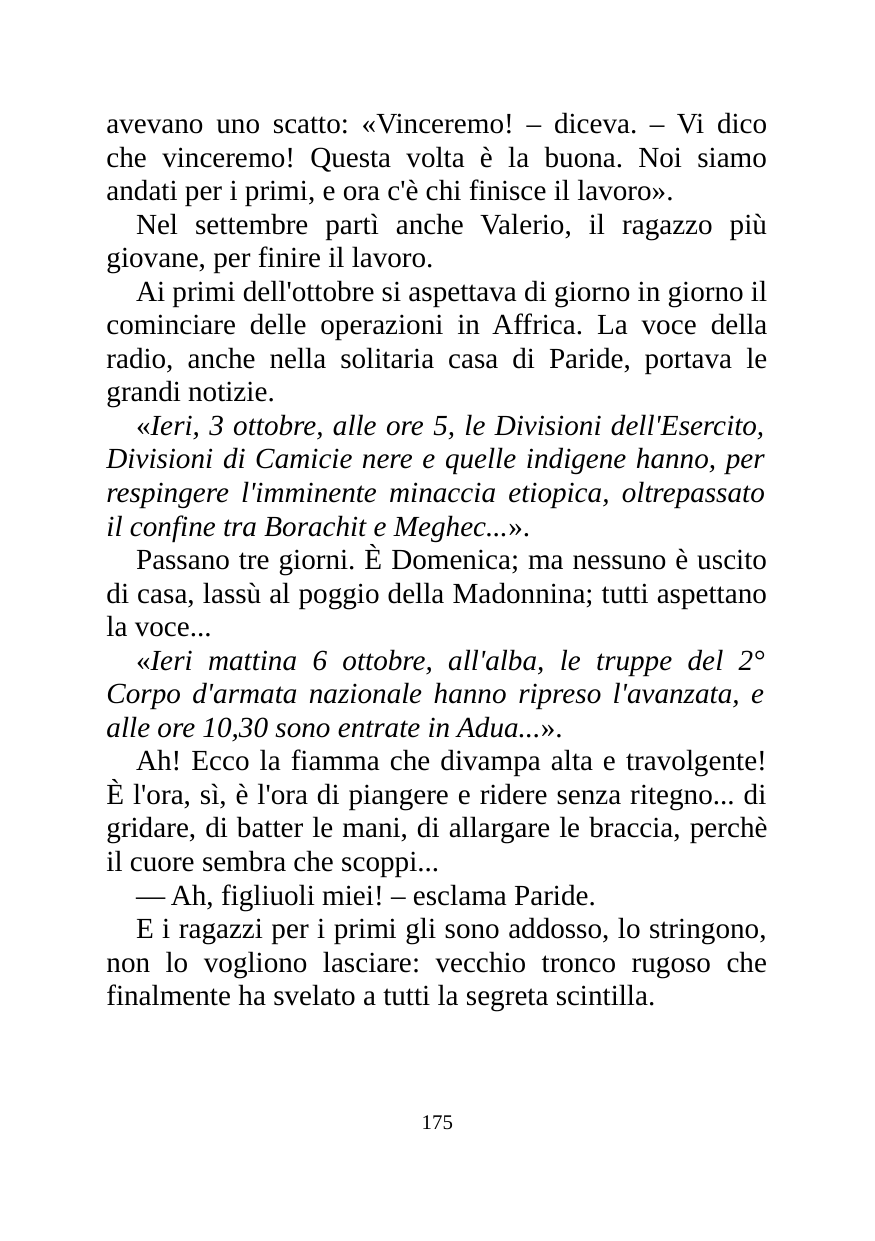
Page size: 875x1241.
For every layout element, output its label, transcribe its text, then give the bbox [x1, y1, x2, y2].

text Ah! Ecco la fiamma che divampa alta e travolgente! È l'ora, sì, è l'ora di piangere e ridere senza ritegno... di gridare, di batter le mani, di allargare le braccia, perchè il cuore sembra che scoppi... [106, 743, 768, 878]
text Nel settembre partì anche Valerio, il ragazzo più giovane, per finire il lavoro. [106, 207, 768, 274]
text «Ieri mattina 6 ottobre, all'alba, le truppe del 2° Corpo d'armata nazionale hanno ripreso l'avanzata, e alle ore 10,30 sono entrate in Adua...». [106, 643, 768, 743]
text E i ragazzi per i primi gli sono addosso, lo stringono, non lo vogliono lasciare: vecchio tronco rugoso che finalmente ha svelato a tutti la segreta scintilla. [106, 911, 768, 1012]
text Ai primi dell'ottobre si aspettava di giorno in giorno il cominciare delle operazioni in Affrica. La voce della radio, anche nella solitaria casa di Paride, portava le grandi notizie. [106, 274, 768, 408]
text «Ieri, 3 ottobre, alle ore 5, le Divisioni dell'Esercito, Divisioni di Camicie nere e quelle indigene hanno, per respingere l'imminente minaccia etiopica, oltrepassato il confine tra Borachit e Meghec...». [106, 408, 768, 542]
text avevano uno scatto: «Vinceremo! – diceva. – Vi dico che vinceremo! Questa volta è la buona. Noi siamo andati per i primi, e ora c'è chi finisce il lavoro». [106, 106, 768, 207]
text Passano tre giorni. È Domenica; ma nessuno è uscito di casa, lassù al poggio della Madonnina; tutti aspettano la voce... [106, 542, 768, 643]
text — Ah, figliuoli miei! – esclama Paride. [106, 878, 768, 911]
